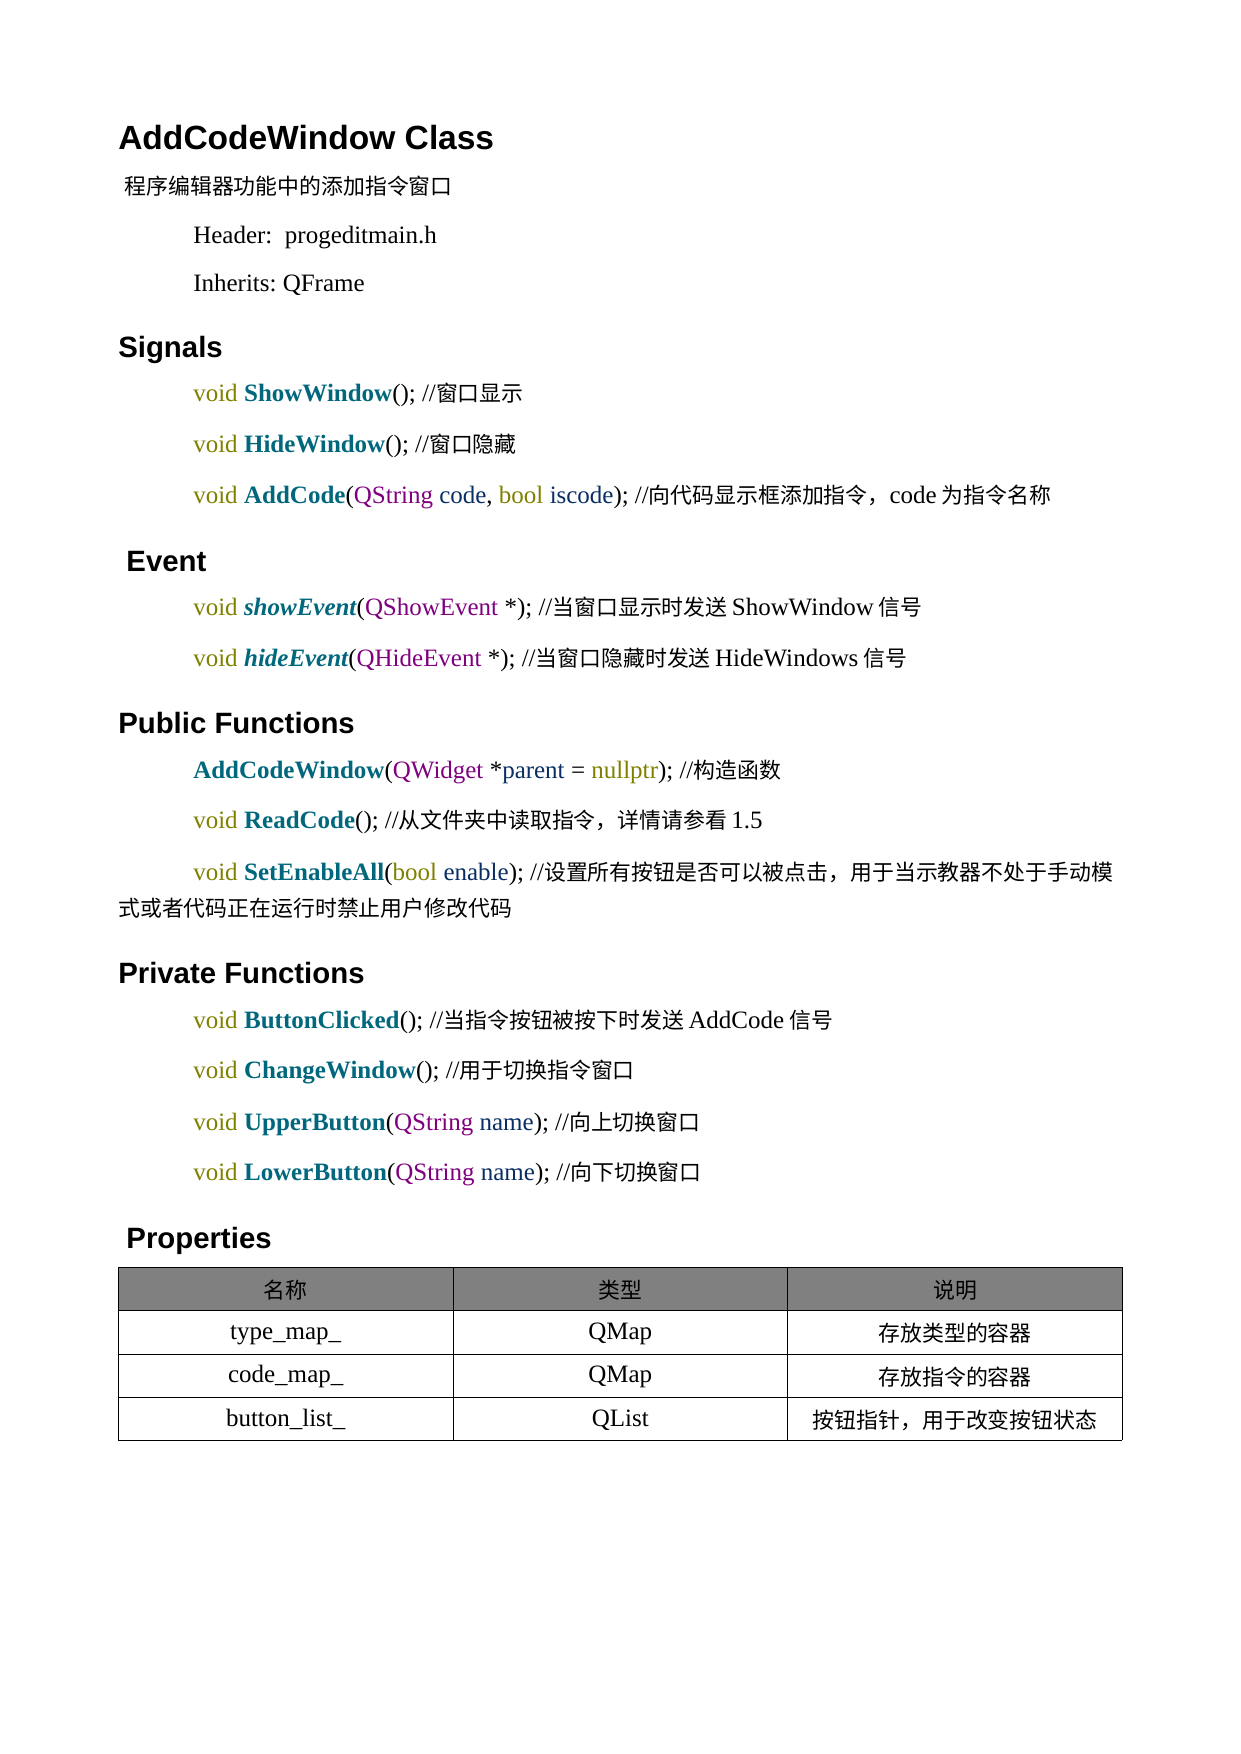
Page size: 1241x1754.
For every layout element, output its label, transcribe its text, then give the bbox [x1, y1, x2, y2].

table_cell button_list_ [119, 1398, 453, 1440]
table_cell QList [454, 1398, 787, 1440]
text 程序编辑器功能中的添加指令窗口 [118, 169, 1122, 201]
text void SetEnableAll(bool enable); //设置所有按钮是否可以被点击，用于当示教器不处于手动模式或者代码正在运行时禁止用户修改代码 [118, 854, 1122, 922]
table_header 说明 [788, 1268, 1122, 1310]
table_cell QMap [454, 1355, 787, 1397]
text Header: progeditmain.h [118, 220, 1122, 249]
subtitle Public Functions [118, 706, 1122, 740]
text void ReadCode(); //从文件夹中读取指令，详情请参看1.5 [118, 803, 1122, 835]
text void hideEvent(QHideEvent *); //当窗口隐藏时发送HideWindows信号 [118, 641, 1122, 672]
table_header 类型 [454, 1268, 787, 1310]
text void ButtonClicked(); //当指令按钮被按下时发送AddCode信号 [118, 1003, 1122, 1034]
subtitle Event [118, 544, 1122, 577]
subtitle Private Functions [118, 956, 1122, 990]
table_cell 按钮指针，用于改变按钮状态 [788, 1398, 1122, 1440]
text void ShowWindow(); //窗口显示 [118, 376, 1122, 408]
table_cell code_map_ [119, 1355, 453, 1397]
table_cell 存放指令的容器 [788, 1355, 1122, 1397]
text void LowerButton(QString name); //向下切换窗口 [118, 1155, 1122, 1187]
table_cell 存放类型的容器 [788, 1311, 1122, 1354]
text void showEvent(QShowEvent *); //当窗口显示时发送ShowWindow信号 [118, 590, 1122, 622]
table_cell type_map_ [119, 1311, 453, 1354]
text Inherits: QFrame [118, 268, 1122, 297]
table_header 名称 [119, 1268, 453, 1310]
text void AddCode(QString code, bool iscode); //向代码显示框添加指令，code为指令名称 [118, 478, 1122, 510]
table_cell QMap [454, 1311, 787, 1354]
text void HideWindow(); //窗口隐藏 [118, 427, 1122, 459]
text void ChangeWindow(); //用于切换指令窗口 [118, 1053, 1122, 1085]
text AddCodeWindow(QWidget *parent = nullptr); //构造函数 [118, 753, 1122, 784]
subtitle Signals [118, 330, 1122, 364]
subtitle AddCodeWindow Class [118, 118, 1122, 157]
text void UpperButton(QString name); //向上切换窗口 [118, 1104, 1122, 1136]
subtitle Properties [118, 1221, 1122, 1255]
